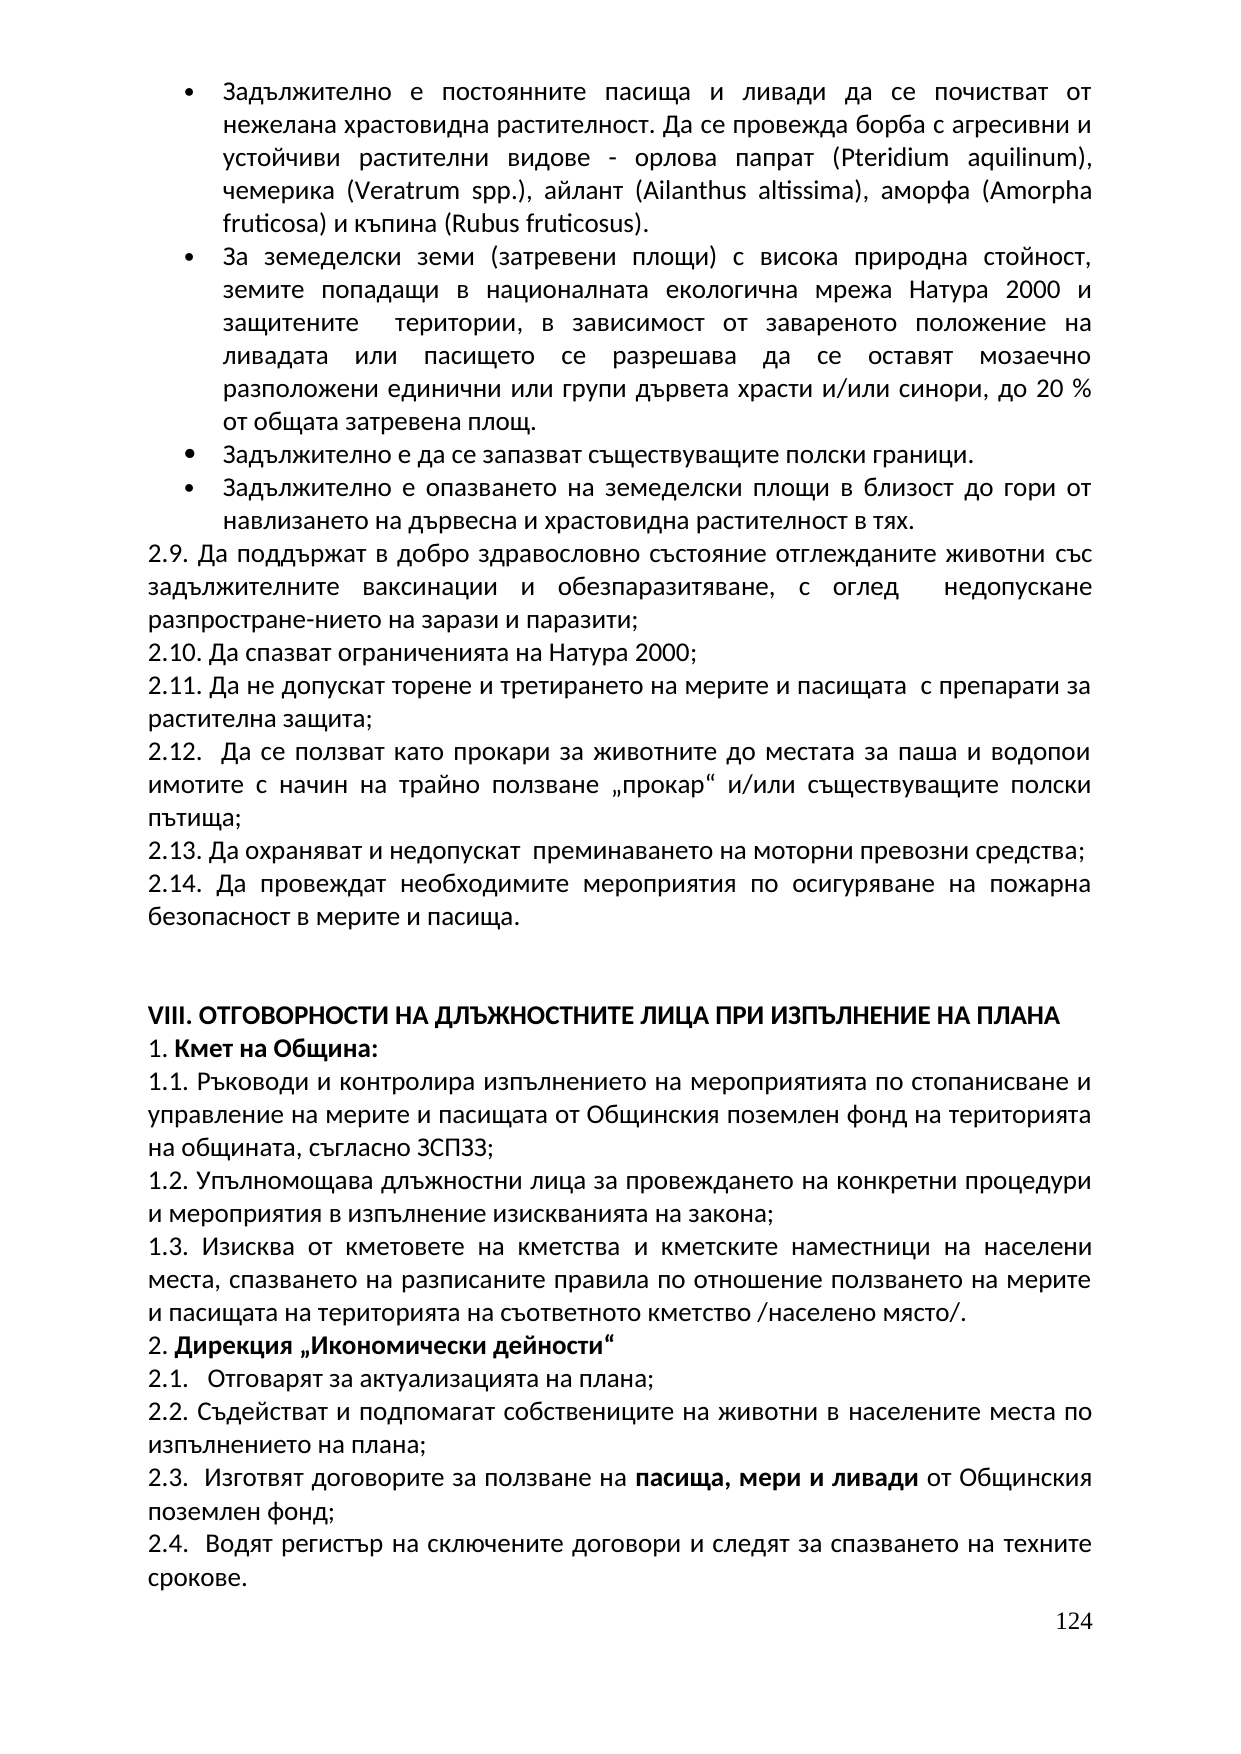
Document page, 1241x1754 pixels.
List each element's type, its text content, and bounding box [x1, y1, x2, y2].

text 2.2. Съдействат и подпомагат собствениците на животни в населените места по изпълнението на плана; [148, 1394, 1093, 1461]
text 2.9. Да поддържат в добро здравословно състояние отглежданите животни със задължителните ваксинации и обезпаразитяване, с оглед недопускане разпростране-нието на зарази и паразити; [148, 536, 1093, 635]
text 2.13. Да охраняват и недопускат преминаването на моторни превозни средства; [148, 833, 1093, 866]
text 1.2. Упълномощава длъжностни лица за провеждането на конкретни процедури и мероприятия в изпълнение изискванията на закона; [148, 1163, 1093, 1229]
text 1.3. Изисква от кметовете на кметства и кметските наместници на населени места, спазването на разписаните правила по отношение ползването на мерите и пасищата на територията на съответното кметство /населено място/. [148, 1229, 1093, 1328]
text 1.1. Ръководи и контролира изпълнението на мероприятията по стопанисване и управление на мерите и пасищата от Общинския поземлен фонд на територията на общината, съгласно ЗСПЗЗ; [148, 1064, 1093, 1163]
text 2.4. Водят регистър на сключените договори и следят за спазването на техните срокове. [148, 1527, 1093, 1593]
text 2.12. Да се ползват като прокари за животните до местата за паша и водопои имотите с начин на трайно ползване „прокар“ и/или съществуващите полски пътища; [148, 734, 1093, 833]
list Задължително е да се запазват съществуващите полски граници. [185, 437, 1093, 470]
text 2.1. Отговарят за актуализацията на плана; [148, 1362, 1093, 1394]
text 2. Дирекция „Икономически дейности“ [148, 1328, 1093, 1362]
text 2.3. Изготвят договорите за ползване на пасища, мери и ливади от Общинския поземлен фонд; [148, 1461, 1093, 1527]
text 2.14. Да провеждат необходимите мероприятия по осигуряване на пожарна безопасност в мерите и пасища. [148, 866, 1093, 932]
text 2.11. Да не допускат торене и третирането на мерите и пасищата с препарати за растителна защита; [148, 668, 1093, 734]
text 2.10. Да спазват ограниченията на Натура 2000; [148, 635, 1093, 668]
text VIII. ОТГОВОРНОСТИ НА ДЛЪЖНОСТНИТЕ ЛИЦА ПРИ ИЗПЪЛНЕНИЕ НА ПЛАНА [148, 998, 1093, 1031]
list Задължително е опазването на земеделски площи в близост до гори от навлизането на дървесна и храстовидна растителност в тях. [185, 470, 1093, 536]
list Задължително е постоянните пасища и ливади да се почистват от нежелана храстовидна растителност. Да се провежда борба с агресивни и устойчиви растителни видове - орлова папрат (Pteridium aquilinum), чемерика (Veratrum spp.), айлант (Ailanthus altissima), аморфа (Amorpha fruticosa) и къпина (Rubus fruticosus). [185, 74, 1093, 239]
text 1. Кмет на Община: [148, 1031, 1093, 1064]
list За земеделски земи (затревени площи) с висока природна стойност, земите попадащи в националната екологична мрежа Натура 2000 и защитените територии, в зависимост от завареното положение на ливадата или пасището се разрешава да се оставят мозаечно разположени единични или групи дървета храсти и/или синори, до 20 % от общата затревена площ. [185, 239, 1093, 437]
